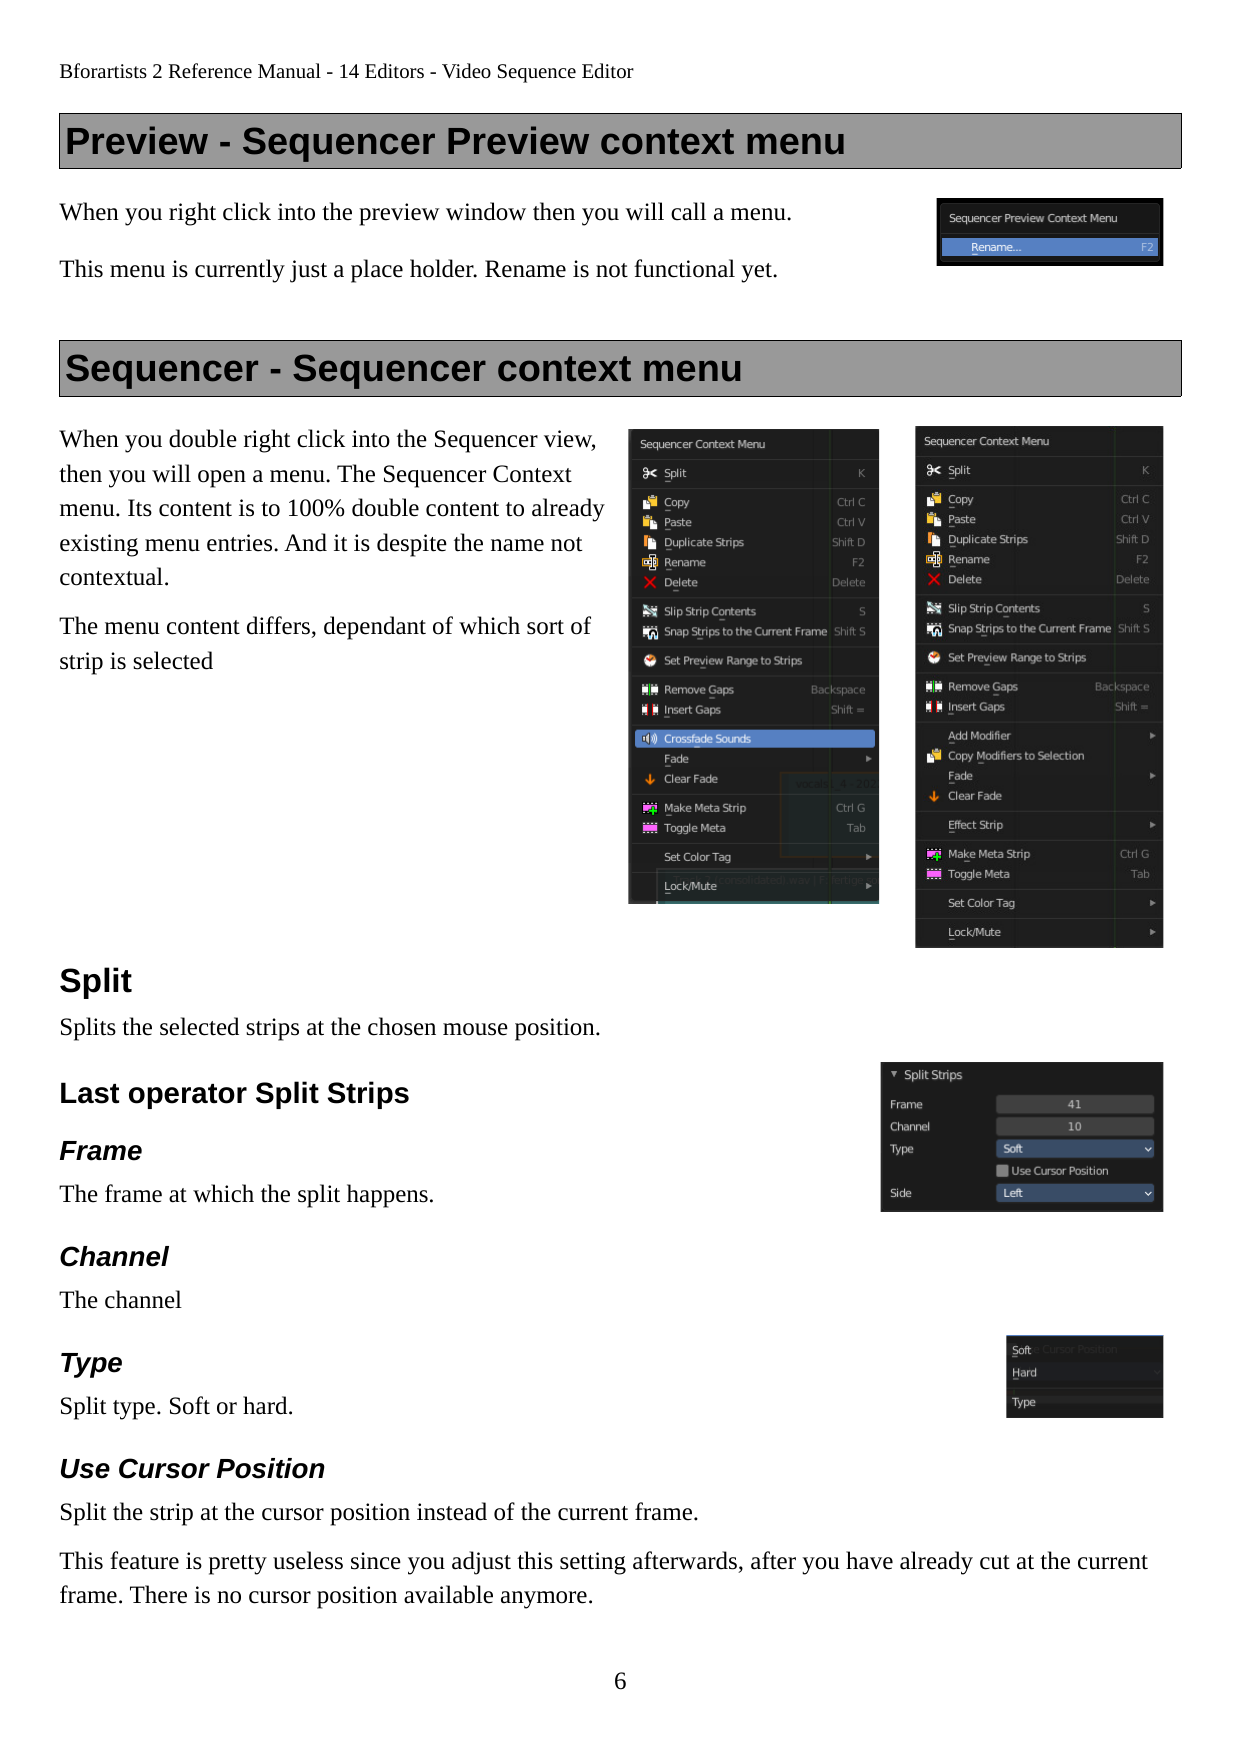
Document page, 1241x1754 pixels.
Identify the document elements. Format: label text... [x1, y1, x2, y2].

picture [880, 1062, 1164, 1212]
text The frame at which the split happens. [59, 1179, 880, 1208]
subtitle [1164, 1347, 1181, 1378]
text When you right click into the preview window then you will call a menu. [59, 197, 1181, 225]
text This menu is currently just a place holder. Rename is not functional yet. [59, 254, 1181, 283]
text Splits the selected strips at the chosen mouse position. [59, 1012, 1181, 1041]
text Split type. Soft or hard. [59, 1391, 1181, 1420]
subtitle [1164, 1135, 1181, 1167]
text The channel [59, 1285, 1181, 1314]
table_header Sequencer - Sequencer context menu [60, 341, 1181, 396]
picture [628, 429, 880, 904]
picture [1006, 1335, 1164, 1418]
text [880, 611, 915, 675]
subtitle Last operator Split Strips [59, 1076, 880, 1110]
subtitle Frame [59, 1135, 880, 1167]
subtitle [1164, 1076, 1181, 1110]
text The menu content differs, dependant of which sort of strip is selected [59, 611, 628, 675]
table_header Preview - Sequencer Preview context menu [60, 114, 1181, 168]
text Split the strip at the cursor position instead of the current frame. [59, 1497, 1181, 1526]
text This feature is pretty useless since you adjust this setting afterwards, after you have already cut at the current frame. There is no cursor position available anymore. [59, 1546, 1181, 1609]
subtitle Type [59, 1347, 1006, 1378]
subtitle Split [59, 961, 1181, 1000]
picture [936, 198, 1164, 266]
picture [915, 426, 1164, 948]
subtitle Channel [59, 1241, 1181, 1272]
subtitle Use Cursor Position [59, 1452, 1181, 1484]
text When you double right click into the Sequencer view, then you will open a menu. The Sequencer Context menu. Its content is to 100% double content to already existing menu entries. And it is despite the name not contextual. [59, 424, 1181, 591]
